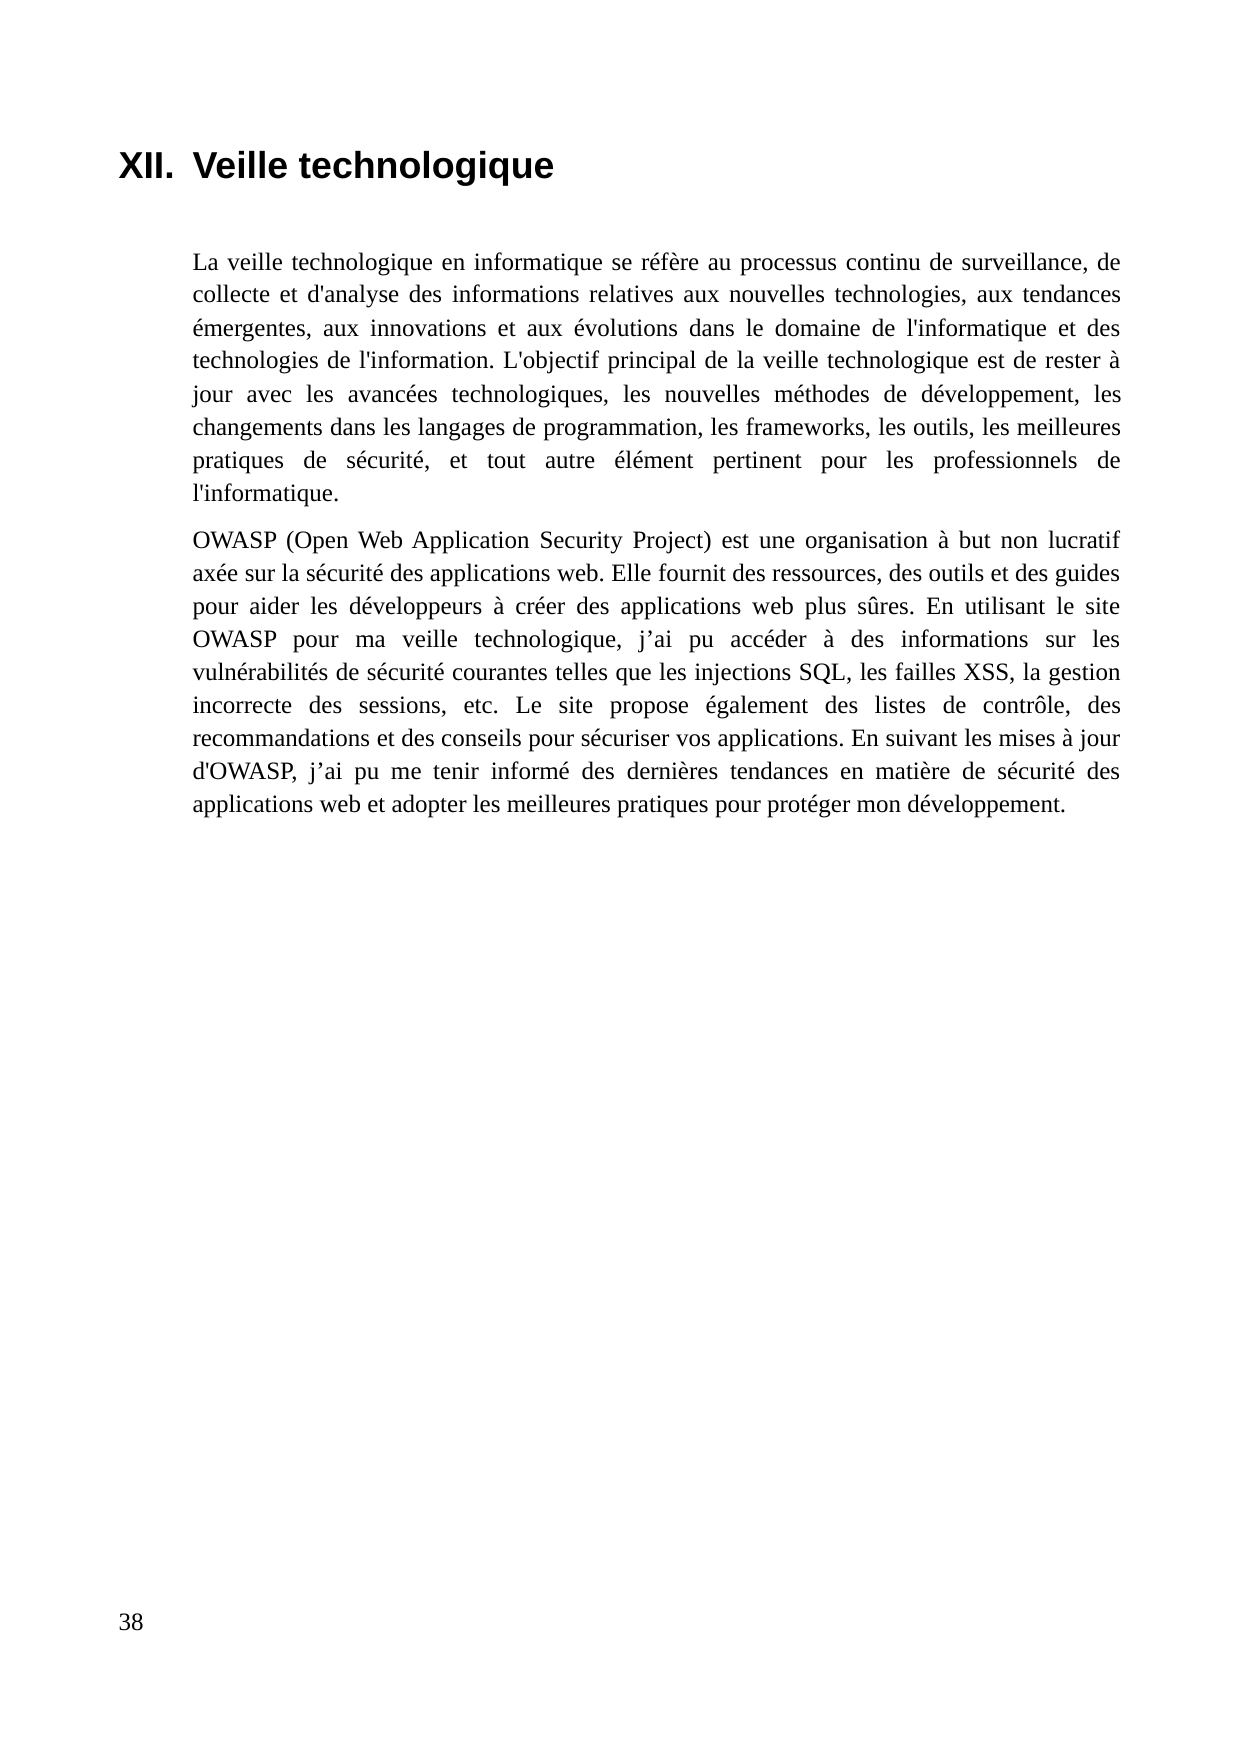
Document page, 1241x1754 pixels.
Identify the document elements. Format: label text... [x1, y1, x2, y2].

text OWASP (Open Web Application Security Project) est une organisation à but non lucratif axée sur la sécurité des applications web. Elle fournit des ressources, des outils et des guides pour aider les développeurs à créer des applications web plus sûres. En utilisant le site OWASP pour ma veille technologique, j’ai pu accéder à des informations sur les vulnérabilités de sécurité courantes telles que les injections SQL, les failles XSS, la gestion incorrecte des sessions, etc. Le site propose également des listes de contrôle, des recommandations et des conseils pour sécuriser vos applications. En suivant les mises à jour d'OWASP, j’ai pu me tenir informé des dernières tendances en matière de sécurité des applications web et adopter les meilleures pratiques pour protéger mon développement. [192, 525, 1122, 818]
text La veille technologique en informatique se réfère au processus continu de surveillance, de collecte et d'analyse des informations relatives aux nouvelles technologies, aux tendances émergentes, aux innovations et aux évolutions dans le domaine de l'informatique et des technologies de l'information. L'objectif principal de la veille technologique est de rester à jour avec les avancées technologiques, les nouvelles méthodes de développement, les changements dans les langages de programmation, les frameworks, les outils, les meilleures pratiques de sécurité, et tout autre élément pertinent pour les professionnels de l'informatique. [192, 247, 1122, 506]
subtitle Veille technologique [118, 143, 1122, 186]
